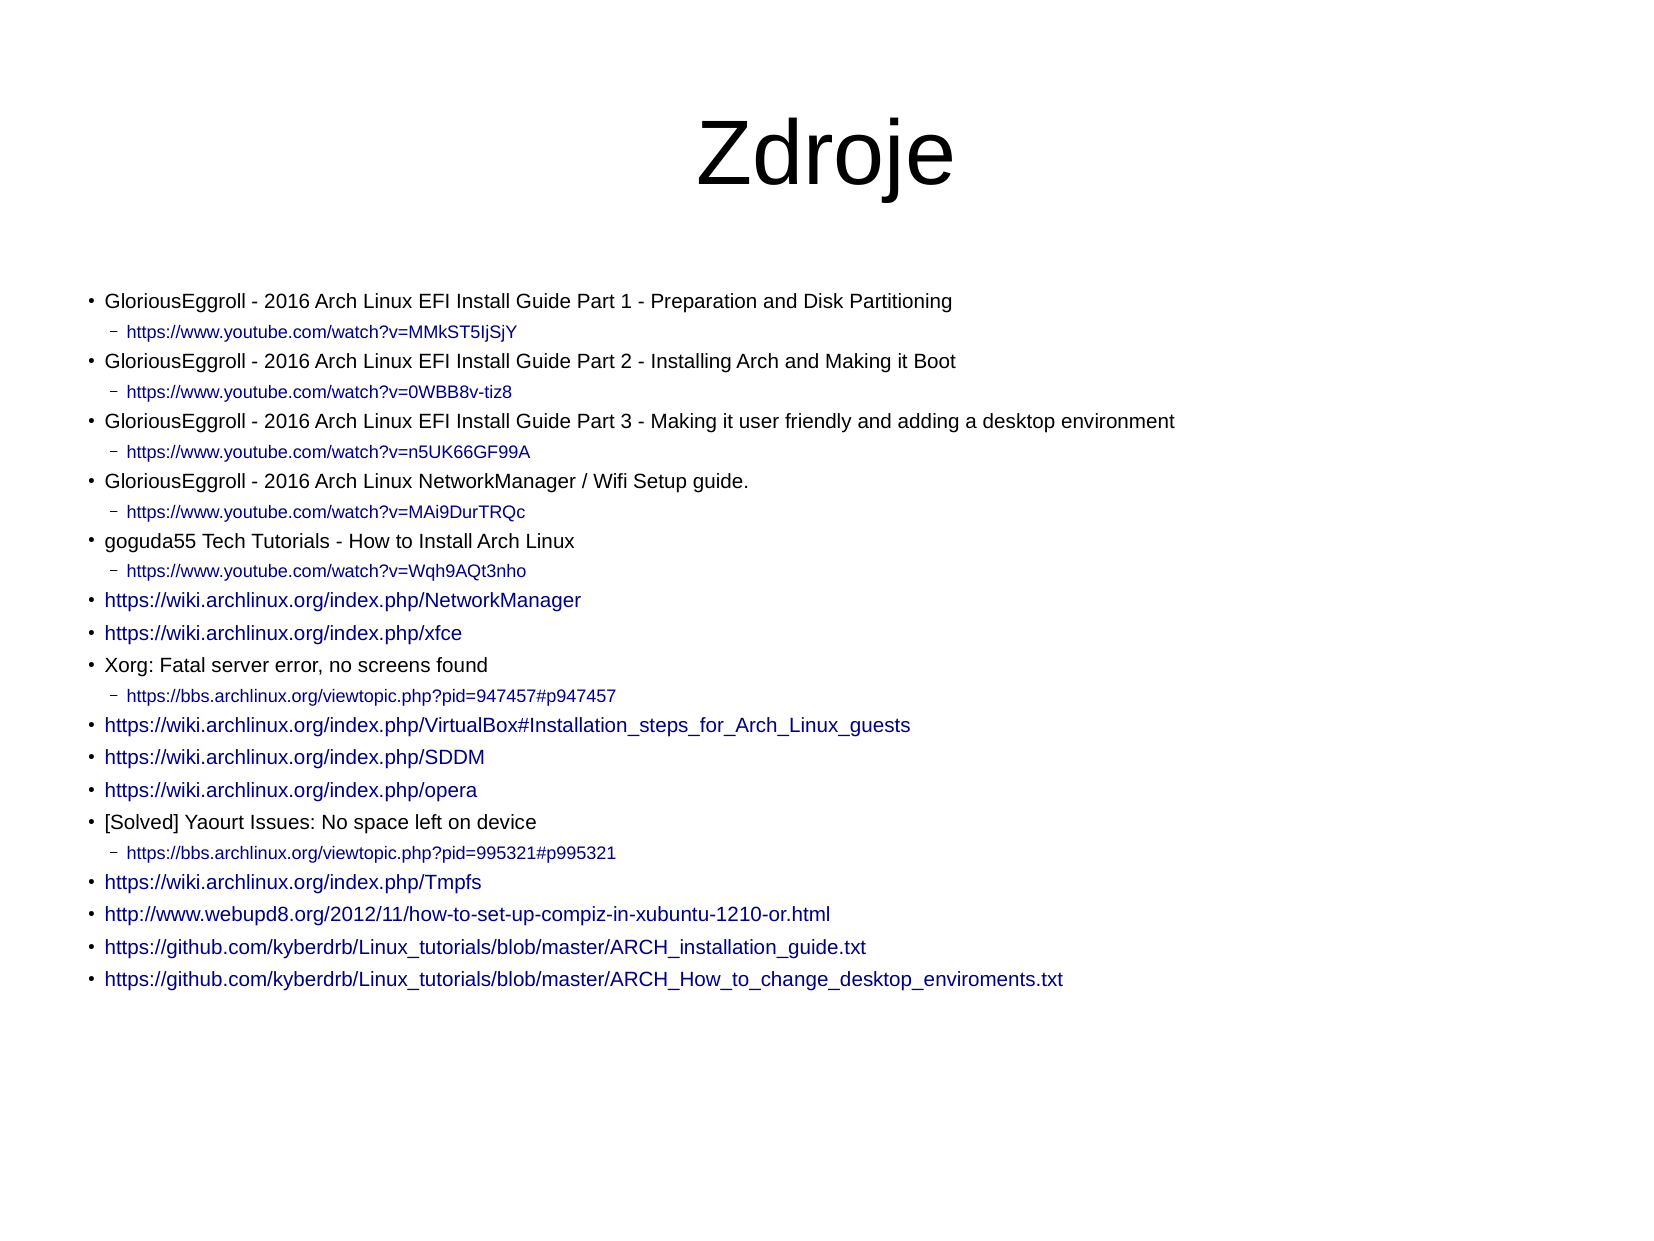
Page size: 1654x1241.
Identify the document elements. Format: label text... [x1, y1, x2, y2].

list GloriousEggroll - 2016 Arch Linux EFI Install Guide Part 1 - Preparation and Disk Partitioning https://www.youtube.com/watch?v=MMkST5IjSjY GloriousEggroll - 2016 Arch Linux EFI Install Guide Part 2 - Installing Arch and Making it Boot https://www.youtube.com/watch?v=0WBB8v-tiz8 GloriousEggroll - 2016 Arch Linux EFI Install Guide Part 3 - Making it user friendly and adding a desktop environment https://www.youtube.com/watch?v=n5UK66GF99A GloriousEggroll - 2016 Arch Linux NetworkManager / Wifi Setup guide. https://www.youtube.com/watch?v=MAi9DurTRQc goguda55 Tech Tutorials - How to Install Arch Linux https://www.youtube.com/watch?v=Wqh9AQt3nho https://wiki.archlinux.org/index.php/NetworkManager https://wiki.archlinux.org/index.php/xfce Xorg: Fatal server error, no screens found https://bbs.archlinux.org/viewtopic.php?pid=947457#p947457 https://wiki.archlinux.org/index.php/VirtualBox#Installation_steps_for_Arch_Linux_guests https://wiki.archlinux.org/index.php/SDDM https://wiki.archlinux.org/index.php/opera [Solved] Yaourt Issues: No space left on device https://bbs.archlinux.org/viewtopic.php?pid=995321#p995321 https://wiki.archlinux.org/index.php/Tmpfs http://www.webupd8.org/2012/11/how-to-set-up-compiz-in-xubuntu-1210-or.html https://github.com/kyberdrb/Linux_tutorials/blob/master/ARCH_installation_guide.txt https://github.com/kyberdrb/Linux_tutorials/blob/master/ARCH_How_to_change_desktop_enviroments.txt [82, 290, 1571, 1010]
title Zdroje [82, 49, 1571, 257]
